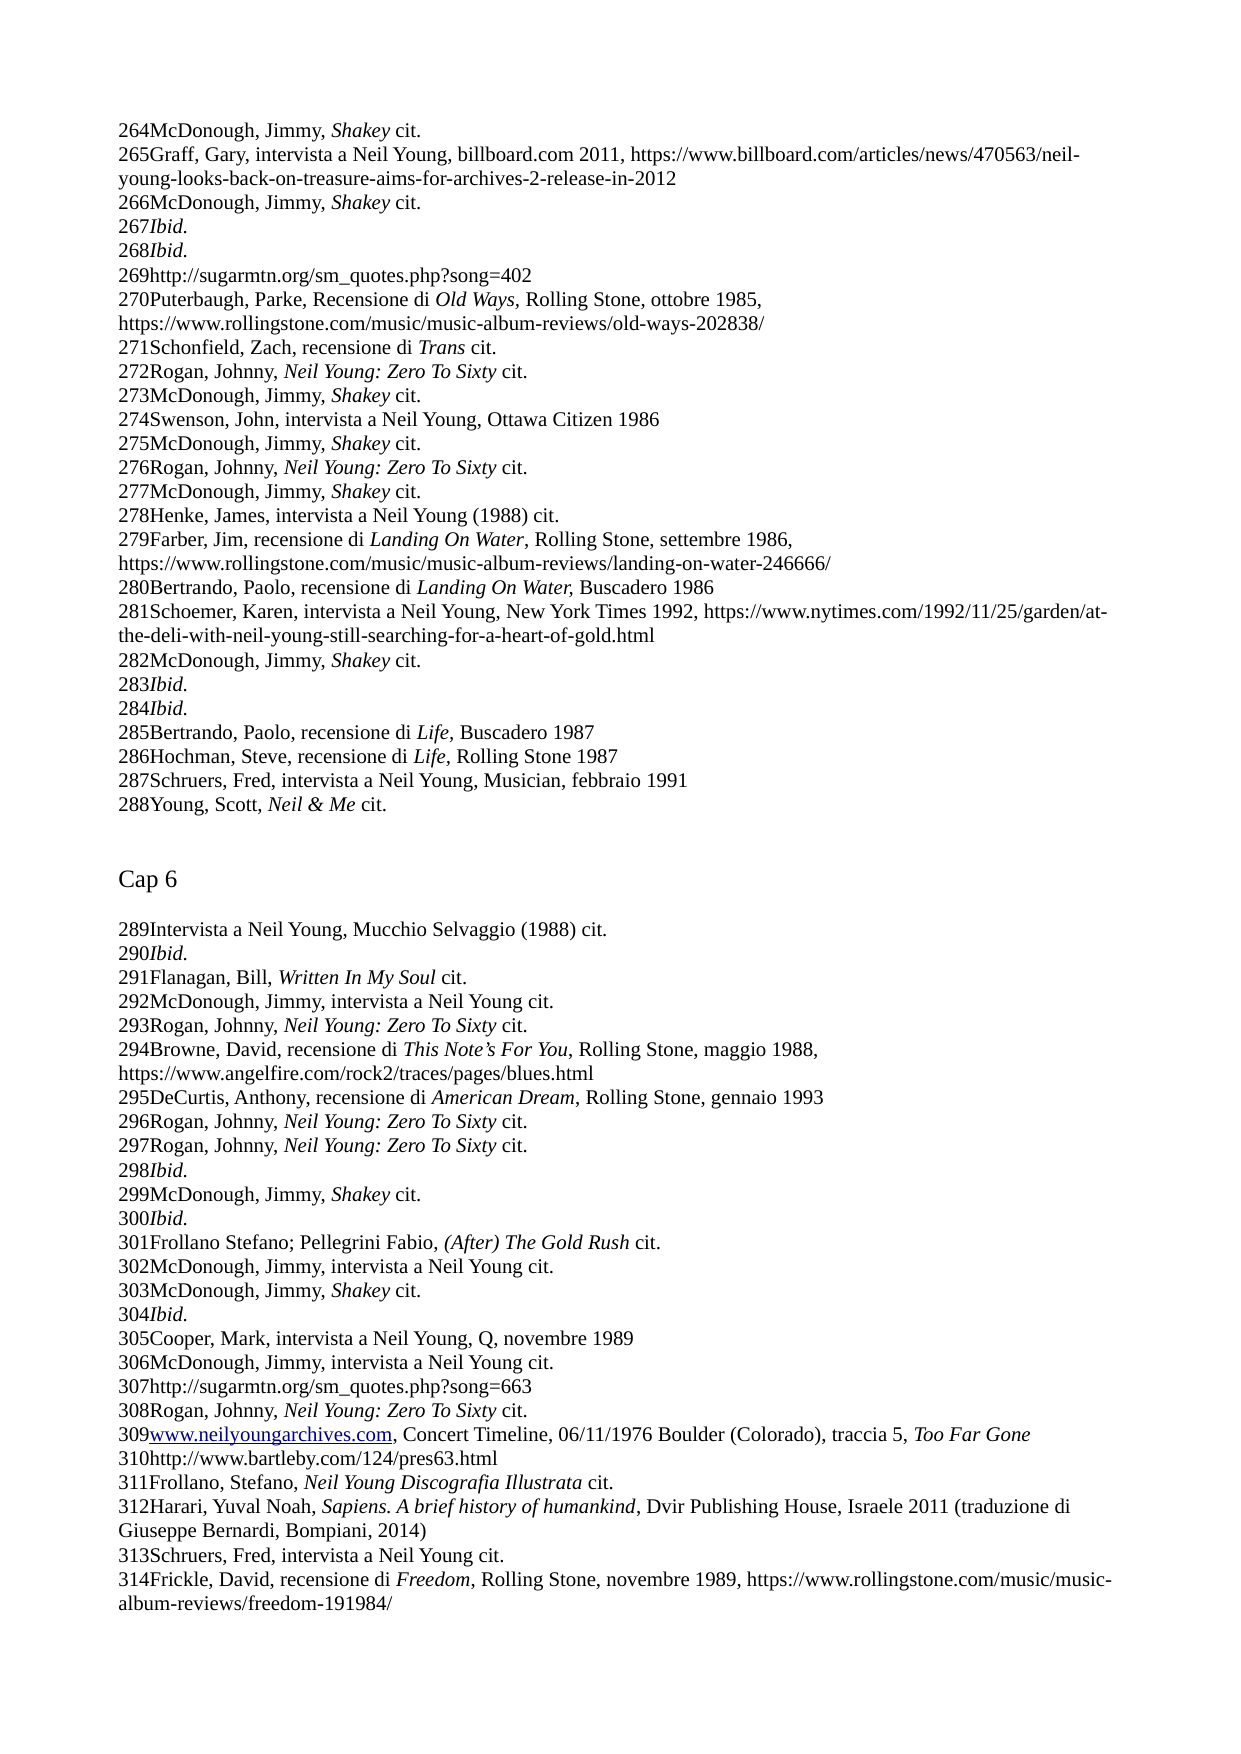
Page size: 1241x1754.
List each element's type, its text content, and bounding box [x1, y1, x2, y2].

text Frickle, David, recensione di Freedom, Rolling Stone, novembre 1989, https://www.rollingstone.com/music/music-album-reviews/freedom-191984/ [118, 1567, 1122, 1615]
text Rogan, Johnny, Neil Young: Zero To Sixty cit. [118, 1398, 1122, 1422]
text McDonough, Jimmy, Shakey cit. [118, 431, 1122, 455]
text McDonough, Jimmy, Shakey cit. [118, 479, 1122, 503]
text Browne, David, recensione di This Note’s For You, Rolling Stone, maggio 1988, https://www.angelfire.com/rock2/traces/pages/blues.html [118, 1037, 1122, 1085]
text Rogan, Johnny, Neil Young: Zero To Sixty cit. [118, 1109, 1122, 1133]
text Ibid. [118, 238, 1122, 262]
text Rogan, Johnny, Neil Young: Zero To Sixty cit. [118, 455, 1122, 479]
text Hochman, Steve, recensione di Life, Rolling Stone 1987 [118, 744, 1122, 768]
text McDonough, Jimmy, Shakey cit. [118, 1182, 1122, 1206]
text Ibid. [118, 941, 1122, 965]
text Rogan, Johnny, Neil Young: Zero To Sixty cit. [118, 359, 1122, 383]
text Puterbaugh, Parke, Recensione di Old Ways, Rolling Stone, ottobre 1985, https://www.rollingstone.com/music/music-album-reviews/old-ways-202838/ [118, 287, 1122, 335]
text Ibid. [118, 672, 1122, 696]
text Cap 6 [118, 864, 1122, 893]
text Graff, Gary, intervista a Neil Young, billboard.com 2011, https://www.billboard.com/articles/news/470563/neil-young-looks-back-on-treasure-aims-for-archives-2-release-in-2012 [118, 142, 1122, 190]
text http://sugarmtn.org/sm_quotes.php?song=402 [118, 262, 1122, 287]
text Ibid. [118, 1206, 1122, 1230]
text McDonough, Jimmy, Shakey cit. [118, 383, 1122, 407]
text McDonough, Jimmy, Shakey cit. [118, 118, 1122, 142]
text Ibid. [118, 1302, 1122, 1326]
text Schruers, Fred, intervista a Neil Young cit. [118, 1542, 1122, 1567]
text Harari, Yuval Noah, Sapiens. A brief history of humankind, Dvir Publishing House, Israele 2011 (traduzione di Giuseppe Bernardi, Bompiani, 2014) [118, 1494, 1122, 1542]
text Henke, James, intervista a Neil Young (1988) cit. [118, 503, 1122, 527]
text McDonough, Jimmy, intervista a Neil Young cit. [118, 989, 1122, 1013]
text McDonough, Jimmy, intervista a Neil Young cit. [118, 1254, 1122, 1278]
text McDonough, Jimmy, intervista a Neil Young cit. [118, 1350, 1122, 1374]
text Intervista a Neil Young, Mucchio Selvaggio (1988) cit. [118, 917, 1122, 941]
text Rogan, Johnny, Neil Young: Zero To Sixty cit. [118, 1013, 1122, 1037]
text Young, Scott, Neil & Me cit. [118, 792, 1122, 816]
text Frollano Stefano; Pellegrini Fabio, (After) The Gold Rush cit. [118, 1230, 1122, 1254]
text http://sugarmtn.org/sm_quotes.php?song=663 [118, 1374, 1122, 1398]
text Swenson, John, intervista a Neil Young, Ottawa Citizen 1986 [118, 407, 1122, 431]
text Ibid. [118, 214, 1122, 238]
text Bertrando, Paolo, recensione di Landing On Water, Buscadero 1986 [118, 575, 1122, 599]
text McDonough, Jimmy, Shakey cit. [118, 647, 1122, 672]
text Bertrando, Paolo, recensione di Life, Buscadero 1987 [118, 720, 1122, 744]
text www.neilyoungarchives.com, Concert Timeline, 06/11/1976 Boulder (Colorado), traccia 5, Too Far Gone [118, 1422, 1122, 1446]
text Ibid. [118, 696, 1122, 720]
text Frollano, Stefano, Neil Young Discografia Illustrata cit. [118, 1470, 1122, 1494]
text McDonough, Jimmy, Shakey cit. [118, 190, 1122, 214]
text Ibid. [118, 1157, 1122, 1182]
text http://www.bartleby.com/124/pres63.html [118, 1446, 1122, 1470]
text Flanagan, Bill, Written In My Soul cit. [118, 965, 1122, 989]
text Farber, Jim, recensione di Landing On Water, Rolling Stone, settembre 1986, https://www.rollingstone.com/music/music-album-reviews/landing-on-water-246666/ [118, 527, 1122, 575]
text Schruers, Fred, intervista a Neil Young, Musician, febbraio 1991 [118, 768, 1122, 792]
text Cooper, Mark, intervista a Neil Young, Q, novembre 1989 [118, 1326, 1122, 1350]
text Schoemer, Karen, intervista a Neil Young, New York Times 1992, https://www.nytimes.com/1992/11/25/garden/at-the-deli-with-neil-young-still-searching-for-a-heart-of-gold.html [118, 599, 1122, 647]
text McDonough, Jimmy, Shakey cit. [118, 1278, 1122, 1302]
text Rogan, Johnny, Neil Young: Zero To Sixty cit. [118, 1133, 1122, 1157]
text DeCurtis, Anthony, recensione di American Dream, Rolling Stone, gennaio 1993 [118, 1085, 1122, 1109]
text Schonfield, Zach, recensione di Trans cit. [118, 335, 1122, 359]
